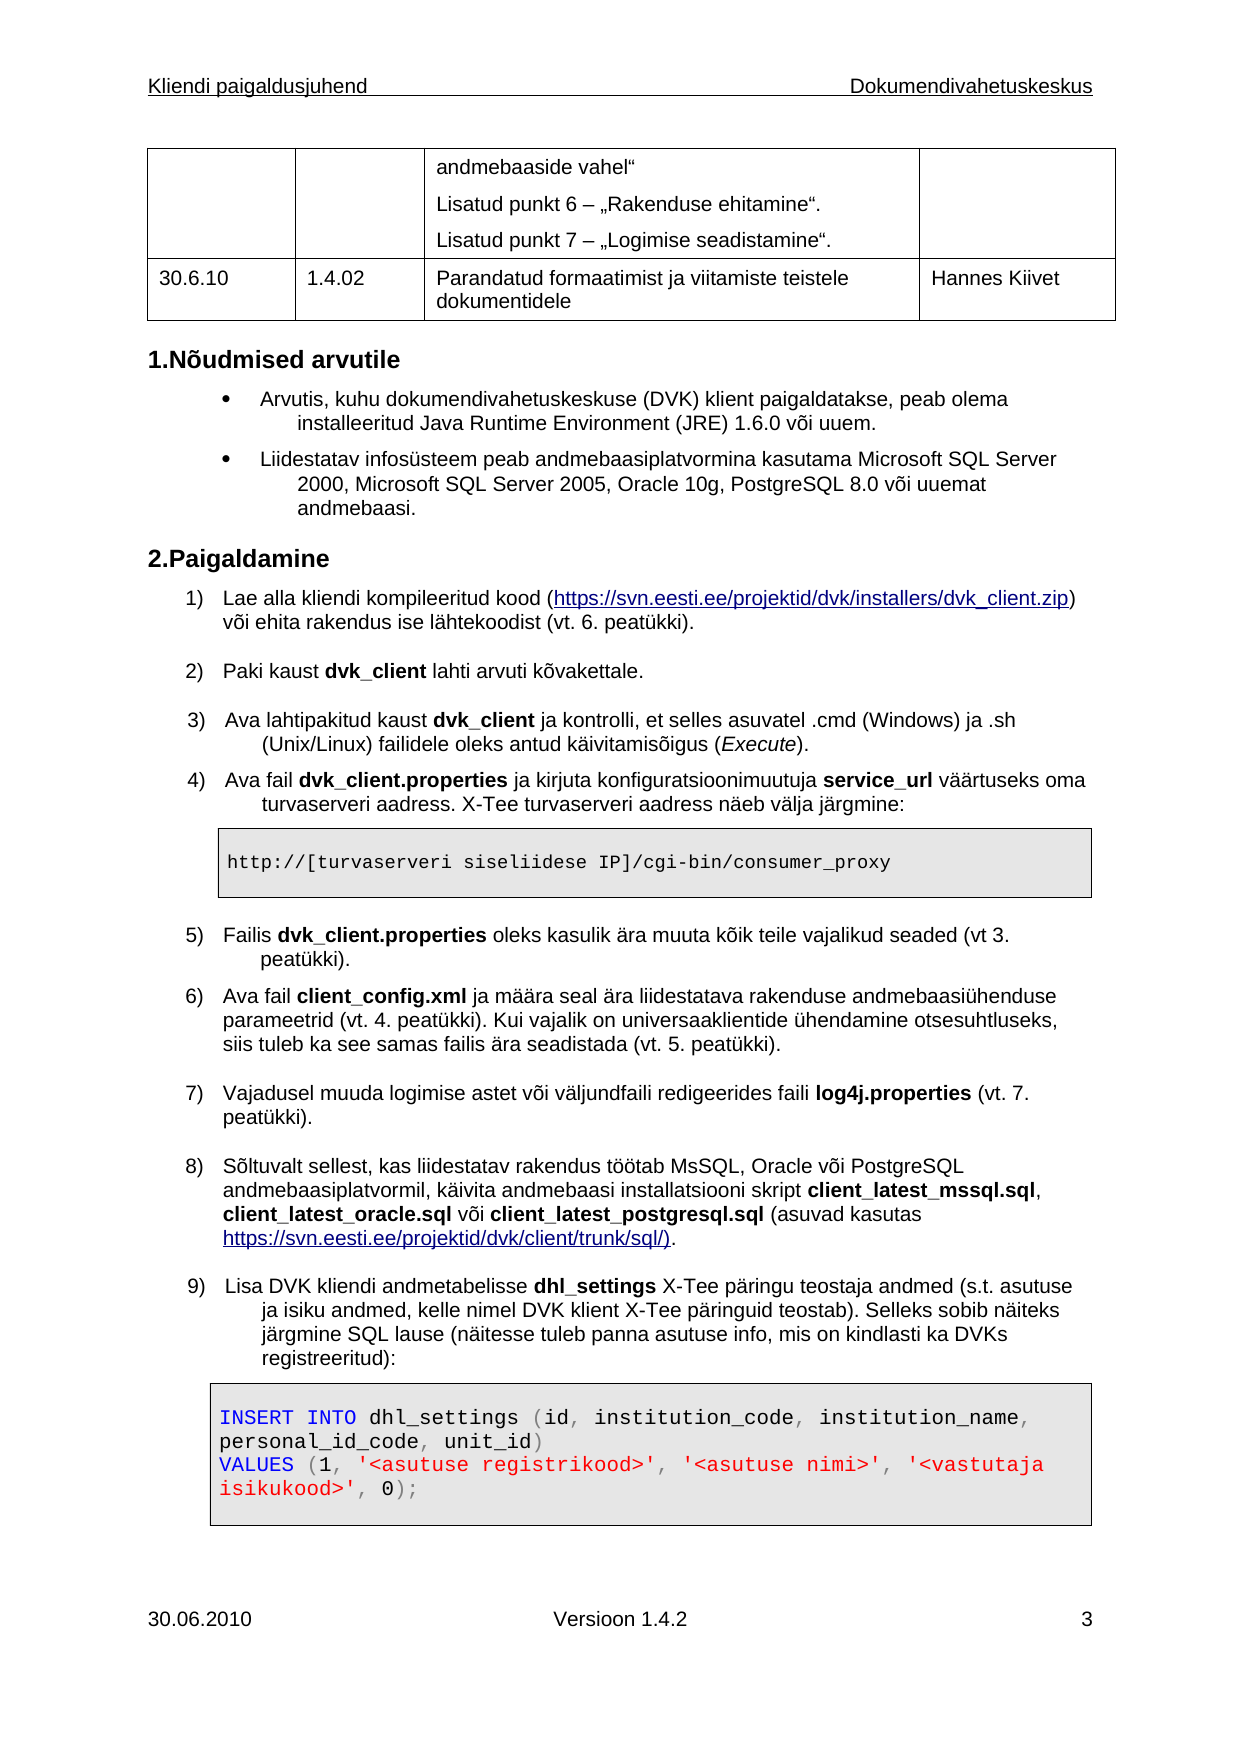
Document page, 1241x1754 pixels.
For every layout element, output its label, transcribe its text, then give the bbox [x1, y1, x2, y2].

list Lae alla kliendi kompileeritud kood (https://svn.eesti.ee/projektid/dvk/installers/dvk_client.zip) või ehita rakendus ise lähtekoodist (vt. 6. peatükki). [185, 586, 1093, 633]
list Vajadusel muuda logimise astet või väljundfaili redigeerides faili log4j.properties (vt. 7. peatükki). [185, 1081, 1093, 1128]
table_cell [920, 149, 1115, 258]
subtitle Nõudmised arvutile [148, 346, 1093, 374]
list Arvutis, kuhu dokumendivahetuskeskuse (DVK) klient paigaldatakse, peab olema installeeritud Java Runtime Environment (JRE) 1.6.0 või uuem. [222, 387, 1093, 435]
text http://[turvaserveri siseliidese IP]/cgi-bin/consumer_proxy [219, 849, 1091, 871]
list Lisa DVK kliendi andmetabelisse dhl_settings X-Tee päringu teostaja andmed (s.t. asutuse ja isiku andmed, kelle nimel DVK klient X-Tee päringuid teostab). Selleks sobib näiteks järgmine SQL lause (näitesse tuleb panna asutuse info, mis on kindlasti ka DVKs registreeritud): [187, 1274, 1093, 1370]
list Liidestatav infosüsteem peab andmebaasiplatvormina kasutama Microsoft SQL Server 2000, Microsoft SQL Server 2005, Oracle 10g, PostgreSQL 8.0 või uuemat andmebaasi. [222, 447, 1093, 519]
table_cell Parandatud formaatimist ja viitamiste teistele dokumentidele [425, 259, 919, 319]
list Failis dvk_client.properties oleks kasulik ära muuta kõik teile vajalikud seaded (vt 3. peatükki). [185, 923, 1093, 971]
table_cell [296, 149, 424, 258]
list Ava fail dvk_client.properties ja kirjuta konfiguratsioonimuutuja service_url väärtuseks oma turvaserveri aadress. X-Tee turvaserveri aadress näeb välja järgmine: [187, 768, 1093, 816]
list Ava fail client_config.xml ja määra seal ära liidestatava rakenduse andmebaasiühenduse parameetrid (vt. 4. peatükki). Kui vajalik on universaaklientide ühendamine otsesuhtluseks, siis tuleb ka see samas failis ära seadistada (vt. 5. peatükki). [185, 984, 1093, 1056]
list Paki kaust dvk_client lahti arvuti kõvakettale. [185, 658, 1093, 682]
table_cell 1.4.02 [296, 259, 424, 319]
table_cell Hannes Kiivet [920, 259, 1115, 319]
text VALUES (1, '<asutuse registrikood>', '<asutuse nimi>', '<vastutaja isikukood>', 0); [211, 1451, 1091, 1498]
list Ava lahtipakitud kaust dvk_client ja kontrolli, et selles asuvatel .cmd (Windows) ja .sh (Unix/Linux) failidele oleks antud käivitamisõigus (Execute). [187, 707, 1093, 755]
list Sõltuvalt sellest, kas liidestatav rakendus töötab MsSQL, Oracle või PostgreSQL andmebaasiplatvormil, käivita andmebaasi installatsiooni skript client_latest_mssql.sql, client_latest_oracle.sql või client_latest_postgresql.sql (asuvad kasutas https://svn.eesti.ee/projektid/dvk/client/trunk/sql/). [185, 1153, 1093, 1249]
table_cell 30.6.10 [148, 259, 295, 319]
table_cell andmebaaside vahel“ Lisatud punkt 6 – „Rakenduse ehitamine“. Lisatud punkt 7 – „Logimise seadistamine“. [425, 149, 919, 258]
text INSERT INTO dhl_settings (id, institution_code, institution_name, personal_id_code, unit_id) [211, 1404, 1091, 1451]
subtitle Paigaldamine [148, 544, 1093, 573]
table_cell [148, 149, 295, 258]
